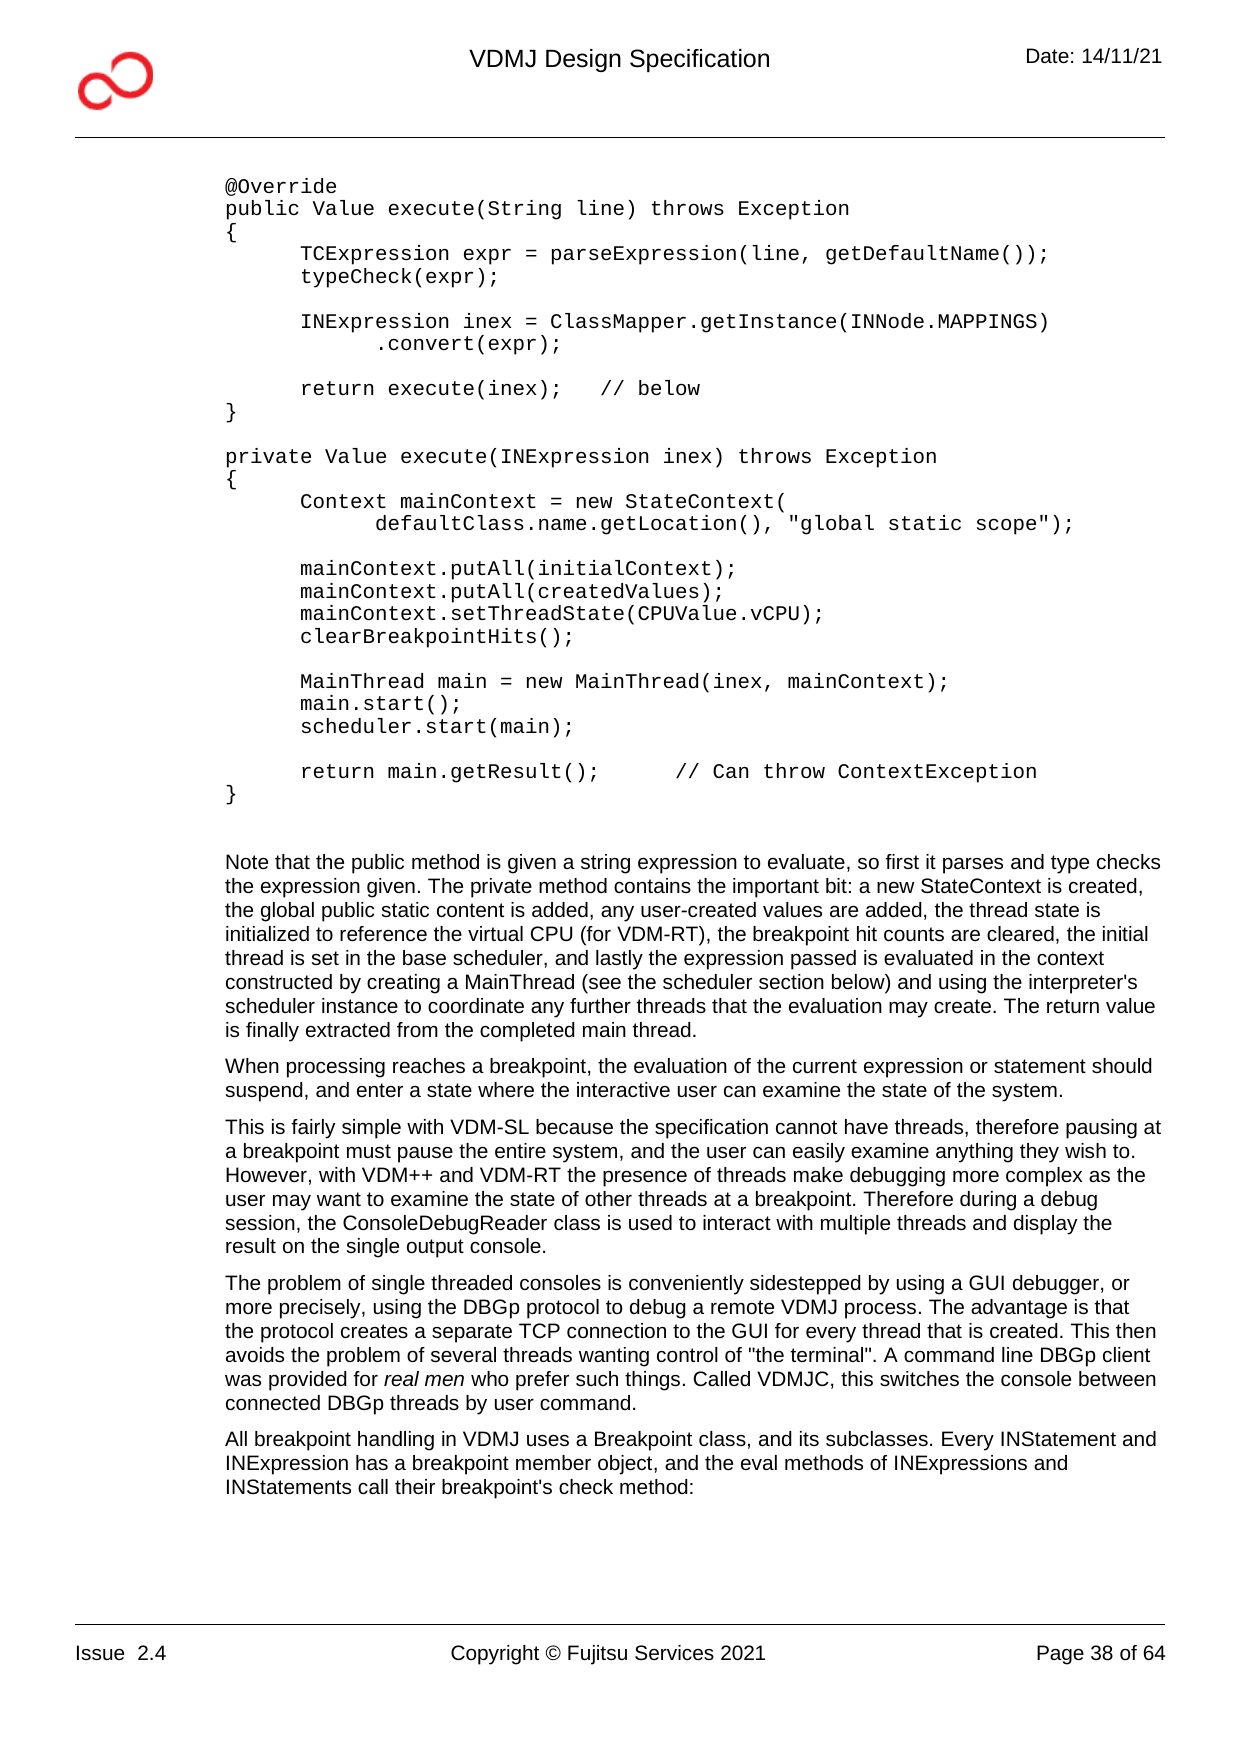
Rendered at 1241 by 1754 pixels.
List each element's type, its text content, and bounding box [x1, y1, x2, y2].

text typeCheck(expr); [225, 265, 1165, 288]
text private Value execute(INExpression inex) throws Exception [225, 445, 1165, 468]
text @Override [225, 175, 1165, 198]
text } [225, 400, 1165, 423]
text return main.getResult(); // Can throw ContextException [225, 760, 1165, 783]
text The problem of single threaded consoles is conveniently sidestepped by using a GUI debugger, or more precisely, using the DBGp protocol to debug a remote VDMJ process. The advantage is that the protocol creates a separate TCP connection to the GUI for every thread that is created. This then avoids the problem of several threads wanting control of "the terminal". A command line DBGp client was provided for real men who prefer such things. Called VDMJC, this switches the console between connected DBGp threads by user command. [225, 1271, 1165, 1415]
picture [78, 44, 153, 120]
text scheduler.start(main); [225, 715, 1165, 738]
text MainThread main = new MainThread(inex, mainContext); [225, 670, 1165, 693]
text mainContext.putAll(initialContext); [225, 558, 1165, 580]
text defaultClass.name.getLocation(), "global static scope"); [225, 513, 1165, 535]
text This is fairly simple with VDM-SL because the specification cannot have threads, therefore pausing at a breakpoint must pause the entire system, and the user can easily examine anything they wish to. However, with VDM++ and VDM-RT the presence of threads make debugging more complex as the user may want to examine the state of other threads at a breakpoint. Therefore during a debug session, the ConsoleDebugReader class is used to interact with multiple threads and display the result on the single output console. [225, 1115, 1165, 1259]
text INExpression inex = ClassMapper.getInstance(INNode.MAPPINGS) [225, 310, 1165, 333]
text { [225, 468, 1165, 490]
text return execute(inex); // below [225, 378, 1165, 400]
text mainContext.putAll(createdValues); [225, 580, 1165, 603]
text All breakpoint handling in VDMJ uses a Breakpoint class, and its subclasses. Every INStatement and INExpression has a breakpoint member object, and the eval methods of INExpressions and INStatements call their breakpoint's check method: [225, 1427, 1165, 1499]
text clearBreakpointHits(); [225, 625, 1165, 648]
text mainContext.setThreadState(CPUValue.vCPU); [225, 603, 1165, 625]
text TCExpression expr = parseExpression(line, getDefaultName()); [225, 243, 1165, 265]
text public Value execute(String line) throws Exception [225, 198, 1165, 220]
text main.start(); [225, 693, 1165, 715]
text { [225, 220, 1165, 243]
text Context mainContext = new StateContext( [225, 490, 1165, 513]
text When processing reaches a breakpoint, the evaluation of the current expression or statement should suspend, and enter a state where the interactive user can examine the state of the system. [225, 1054, 1165, 1102]
text Note that the public method is given a string expression to evaluate, so first it parses and type checks the expression given. The private method contains the important bit: a new StateContext is created, the global public static content is added, any user-created values are added, the thread state is initialized to reference the virtual CPU (for VDM-RT), the breakpoint hit counts are cleared, the initial thread is set in the base scheduler, and lastly the expression passed is evaluated in the context constructed by creating a MainThread (see the scheduler section below) and using the interpreter's scheduler instance to coordinate any further threads that the evaluation may create. The return value is finally extracted from the completed main thread. [225, 850, 1165, 1042]
text } [225, 783, 1165, 805]
text .convert(expr); [225, 333, 1165, 355]
